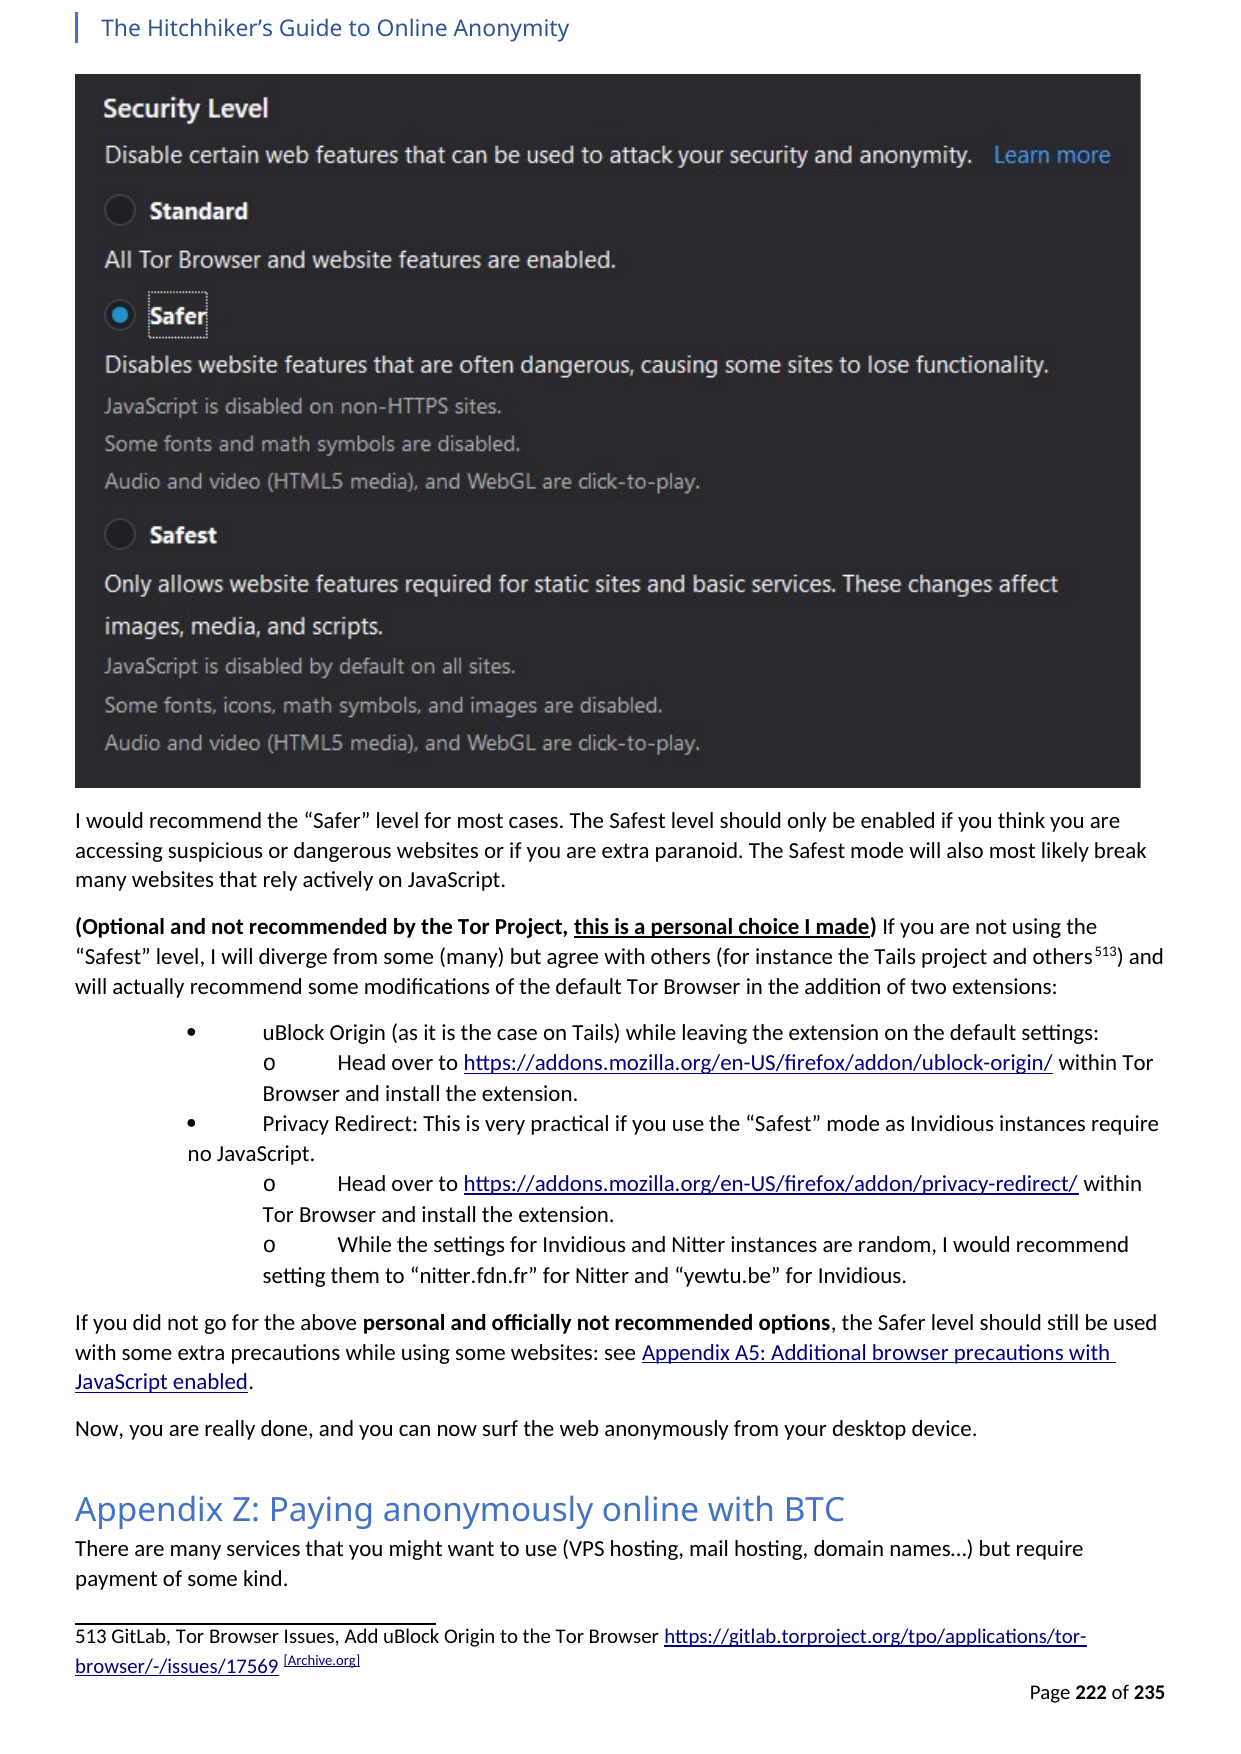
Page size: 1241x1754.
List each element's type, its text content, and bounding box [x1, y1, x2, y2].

subtitle Appendix Z: Paying anonymously online with BTC [75, 1486, 1165, 1531]
text If you did not go for the above personal and officially not recommended options, the Safer level should still be used with some extra precautions while using some websites: see Appendix A5: Additional browser precautions with JavaScript enabled. [75, 1308, 1165, 1396]
list Head over to https://addons.mozilla.org/en-US/firefox/addon/ublock-origin/ within Tor Browser and install the extension. [262, 1048, 1165, 1107]
text GitLab, Tor Browser Issues, Add uBlock Origin to the Tor Browser https://gitlab.torproject.org/tpo/applications/tor-browser/-/issues/17569 [Archive.org] [75, 1624, 1165, 1679]
text There are many services that you might want to use (VPS hosting, mail hosting, domain names…) but require payment of some kind. [75, 1534, 1165, 1592]
text I would recommend the “Safer” level for most cases. The Safest level should only be enabled if you think you are accessing suspicious or dangerous websites or if you are extra paranoid. The Safest mode will also most likely break many websites that rely actively on JavaScript. [75, 806, 1165, 894]
list Head over to https://addons.mozilla.org/en-US/firefox/addon/privacy-redirect/ within Tor Browser and install the extension. [262, 1169, 1165, 1228]
list While the settings for Invidious and Nitter instances are random, I would recommend setting them to “nitter.fdn.fr” for Nitter and “yewtu.be” for Invidious. [262, 1230, 1165, 1289]
picture [75, 74, 1141, 788]
list Privacy Redirect: This is very practical if you use the “Safest” mode as Invidious instances require no JavaScript. [187, 1109, 1165, 1167]
text (Optional and not recommended by the Tor Project, this is a personal choice I made) If you are not using the “Safest” level, I will diverge from some (many) but agree with others (for instance the Tails project and others) and will actually recommend some modifications of the default Tor Browser in the addition of two extensions: [75, 912, 1165, 1000]
list uBlock Origin (as it is the case on Tails) while leaving the extension on the default settings: [187, 1018, 1165, 1047]
text Now, you are really done, and you can now surf the web anonymously from your desktop device. [75, 1414, 1165, 1442]
